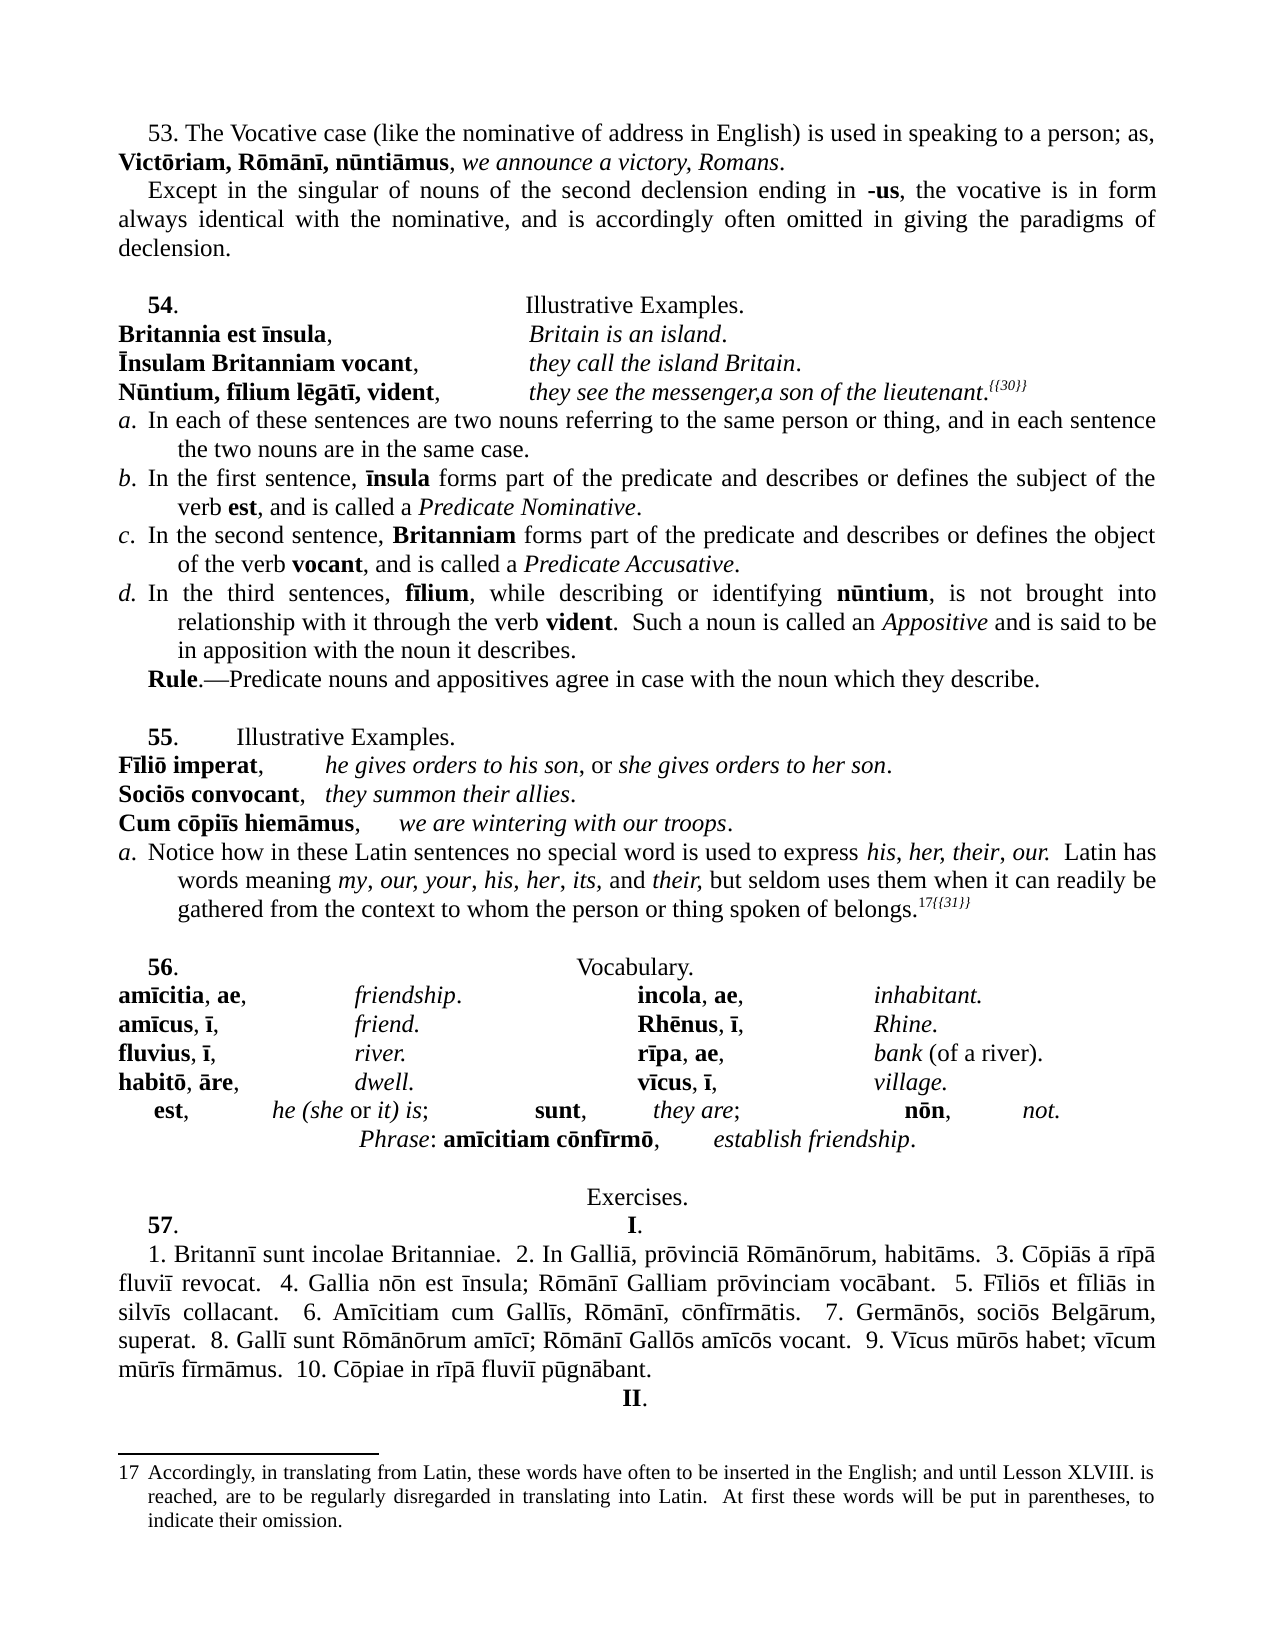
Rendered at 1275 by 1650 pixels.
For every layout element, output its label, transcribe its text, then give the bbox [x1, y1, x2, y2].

text 57. I. [118, 1211, 1157, 1239]
text Phrase: amīcitiam cōnfīrmō, establish friendship. [118, 1124, 1157, 1153]
text Rhēnus, ī, Rhine. [637, 1009, 1157, 1038]
text Fīliō imperat, he gives orders to his son, or she gives orders to her son. [118, 751, 1157, 779]
text incola, ae, inhabitant. [637, 981, 1157, 1009]
text Rule.—Predicate nouns and appositives agree in case with the noun which they describe. [118, 664, 1157, 693]
text c. In the second sentence, Britanniam forms part of the predicate and describes or defines the object of the verb vocant, and is called a Predicate Accusative. [118, 521, 1157, 578]
text d. In the third sentences, fīlium, while describing or identifying nūntium, is not brought into relationship with it through the verb vident. Such a noun is called an Appositive and is said to be in apposition with the noun it describes. [118, 578, 1157, 664]
text 56. Vocabulary. [118, 952, 1157, 981]
text amīcus, ī, friend. [118, 1009, 637, 1038]
text a. In each of these sentences are two nouns referring to the same person or thing, and in each sentence the two nouns are in the same case. [118, 406, 1157, 463]
text vīcus, ī, village. [637, 1067, 1157, 1096]
text fluvius, ī, river. [118, 1038, 637, 1067]
text Exercises. [118, 1182, 1157, 1211]
text Britannia est īnsula, Britain is an island. [118, 319, 1157, 348]
text II. [118, 1383, 1157, 1412]
text Sociōs convocant, they summon their allies. [118, 779, 1157, 808]
text a. Notice how in these Latin sentences no special word is used to express his, her, their, our. Latin has words meaning my, our, your, his, her, its, and their, but seldom uses them when it can readily be gathered from the context to whom the person or thing spoken of belongs.{{31}} [118, 837, 1157, 923]
text rīpa, ae, bank (of a river). [637, 1038, 1157, 1067]
text 53. The Vocative case (like the nominative of address in English) is used in speaking to a person; as, Victōriam, Rōmānī, nūntiāmus, we announce a victory, Romans. [118, 118, 1157, 176]
text habitō, āre, dwell. [118, 1067, 637, 1096]
text 1. Britannī sunt incolae Britanniae. 2. In Galliā, prōvinciā Rōmānōrum, habitāms. 3. Cōpiās ā rīpā fluviī revocat. 4. Gallia nōn est īnsula; Rōmānī Galliam prōvinciam vocābant. 5. Fīliōs et fīliās in silvīs collacant. 6. Amīcitiam cum Gallīs, Rōmānī, cōnfīrmātis. 7. Germānōs, sociōs Belgārum, superat. 8. Gallī sunt Rōmānōrum amīcī; Rōmānī Gallōs amīcōs vocant. 9. Vīcus mūrōs habet; vīcum mūrīs fīrmāmus. 10. Cōpiae in rīpā fluviī pūgnābant. [118, 1239, 1157, 1383]
text 54. Illustrative Examples. [118, 291, 1157, 319]
text 55. Illustrative Examples. [118, 722, 1157, 751]
text amīcitia, ae, friendship. [118, 981, 637, 1009]
text Accordingly, in translating from Latin, these words have often to be inserted in the English; and until Lesson XLVIII. is reached, are to be regularly disregarded in translating into Latin. At first these words will be put in parentheses, to indicate their omission. [118, 1460, 1157, 1532]
text nōn, not. [811, 1096, 1157, 1124]
text b. In the first sentence, īnsula forms part of the predicate and describes or defines the subject of the verb est, and is called a Predicate Nominative. [118, 463, 1157, 521]
text sunt, they are; [464, 1096, 811, 1124]
text Īnsulam Britanniam vocant, they call the island Britain. [118, 348, 1157, 377]
text Nūntium, fīlium lēgātī, vident, they see the messenger,a son of the lieutenant.{{30}} [118, 377, 1157, 406]
text Except in the singular of nouns of the second declension ending in -us, the vocative is in form always identical with the nominative, and is accordingly often omitted in giving the paradigms of declension. [118, 176, 1157, 262]
text est, he (she or it) is; [118, 1096, 464, 1124]
text Cum cōpiīs hiemāmus, we are wintering with our troops. [118, 808, 1157, 837]
